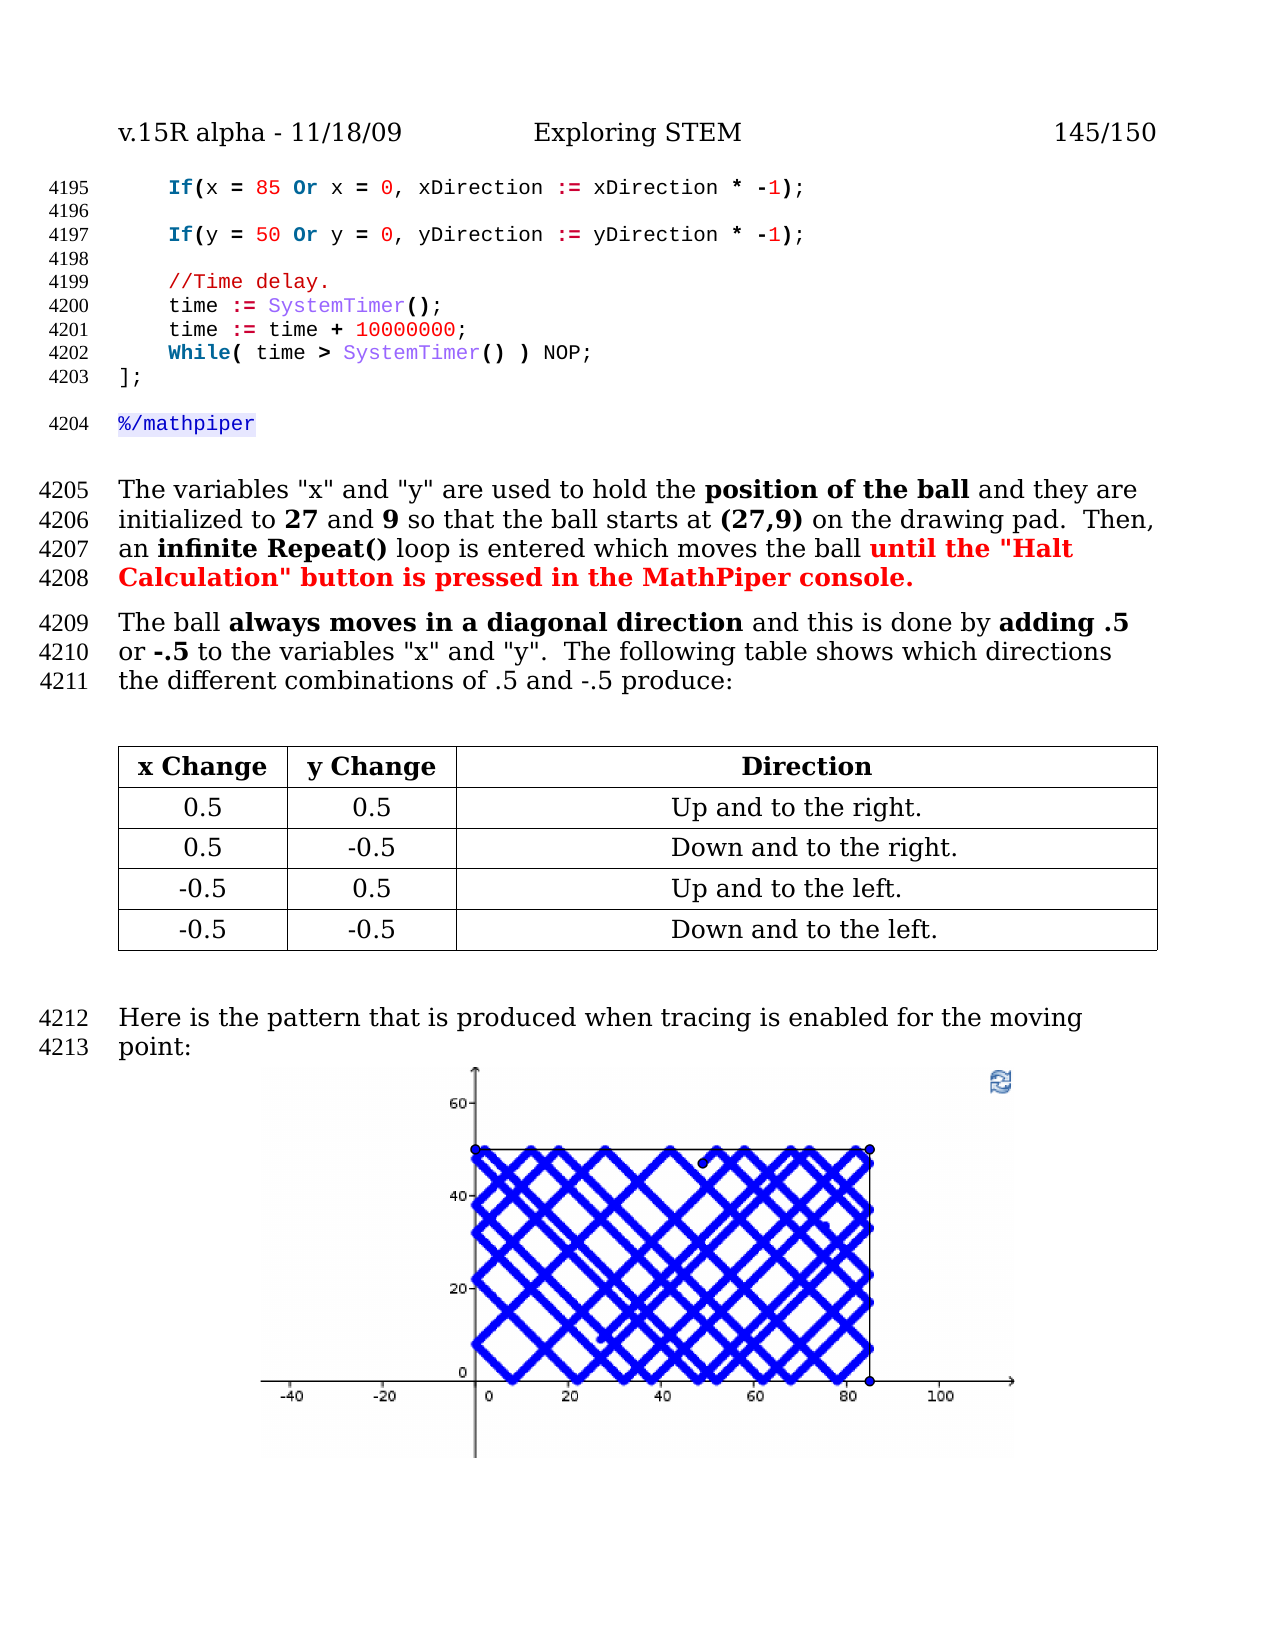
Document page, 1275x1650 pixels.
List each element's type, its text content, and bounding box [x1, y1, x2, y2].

text If(x = 85 Or x = 0, xDirection := xDirection * -1); [118, 177, 1157, 200]
table_header Direction [457, 747, 1157, 787]
table_cell Down and to the left. [457, 910, 1157, 950]
table_cell -0.5 [288, 829, 456, 868]
table_cell 0.5 [288, 788, 456, 828]
table_cell 0.5 [288, 869, 456, 909]
text //Time delay. [118, 271, 1157, 295]
table_cell -0.5 [288, 910, 456, 950]
text ]; [118, 366, 1157, 389]
picture [260, 1067, 1015, 1458]
text time := time + 10000000; [118, 319, 1157, 342]
table_cell Up and to the left. [457, 869, 1157, 909]
table_cell Down and to the right. [457, 829, 1157, 868]
text %/mathpiper [118, 413, 1157, 437]
table_cell -0.5 [119, 910, 287, 950]
text If(y = 50 Or y = 0, yDirection := yDirection * -1); [118, 224, 1157, 248]
text Here is the pattern that is produced when tracing is enabled for the moving point: [118, 1003, 1157, 1061]
table_header x Change [119, 747, 287, 787]
text time := SystemTimer(); [118, 295, 1157, 319]
table_cell 0.5 [119, 788, 287, 828]
table_cell 0.5 [119, 829, 287, 868]
table_cell Up and to the right. [457, 788, 1157, 828]
text While( time > SystemTimer() ) NOP; [118, 342, 1157, 366]
text The ball always moves in a diagonal direction and this is done by adding .5 or -.5 to the variables "x" and "y". The following table shows which directions the different combinations of .5 and -.5 produce: [118, 608, 1157, 696]
table_cell -0.5 [119, 869, 287, 909]
table_header y Change [288, 747, 456, 787]
text The variables "x" and "y" are used to hold the position of the ball and they are initialized to 27 and 9 so that the ball starts at (27,9) on the drawing pad. Then, an infinite Repeat() loop is entered which moves the ball until the "Halt Calculation" button is pressed in the MathPiper console. [118, 475, 1157, 593]
